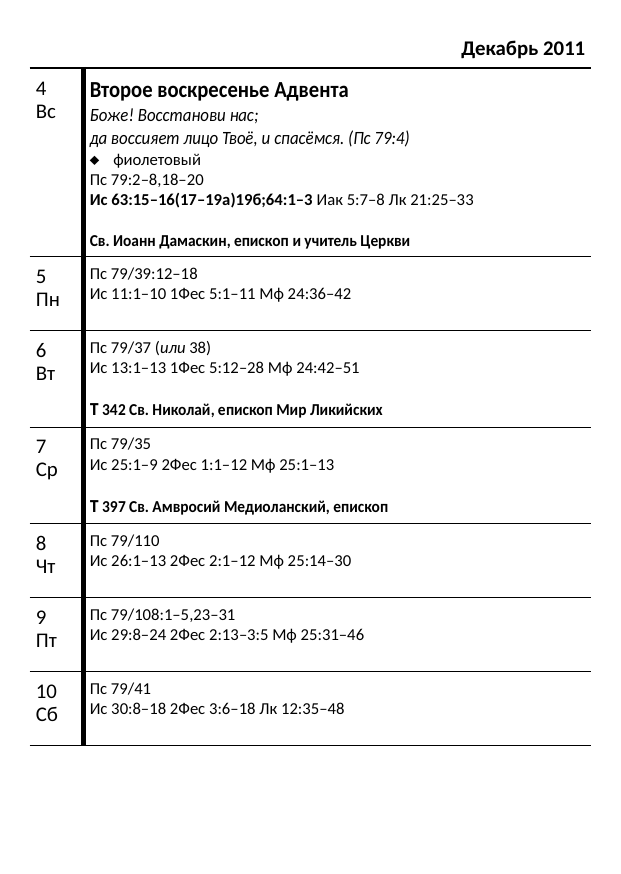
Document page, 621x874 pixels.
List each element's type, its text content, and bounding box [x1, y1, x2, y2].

table_cell Пс 79/110 Ис 26:1–13 2Фес 2:1–12 Мф 25:14–30 [86, 524, 591, 597]
table_cell 10 Сб [30, 672, 81, 745]
table_cell Пс 79/39:12–18 Ис 11:1–10 1Фес 5:1–11 Мф 24:36–42 [86, 257, 591, 330]
table_cell 5 Пн [30, 257, 81, 330]
table_cell 6 Вт [30, 331, 81, 427]
table_cell Пс 79/35 Ис 25:1–9 2Фес 1:1–12 Мф 25:1–13 T 397 Св. Амвросий Медиоланский, епископ [86, 428, 591, 523]
table_cell 9 Пт [30, 598, 81, 671]
table_cell Пс 79/37 (или 38) Ис 13:1–13 1Фес 5:12–28 Мф 24:42–51 T 342 Св. Николай, епископ Мир Ликийских [86, 331, 591, 427]
table_cell 4 Вс [30, 69, 81, 256]
table_cell 7 Ср [30, 428, 81, 523]
table_header Декабрь 2011 [30, 30, 591, 67]
table_cell Пс 79/41 Ис 30:8–18 2Фес 3:6–18 Лк 12:35–48 [86, 672, 591, 745]
table_cell 8 Чт [30, 524, 81, 597]
table_cell Пс 79/108:1–5,23–31 Ис 29:8–24 2Фес 2:13–3:5 Мф 25:31–46 [86, 598, 591, 671]
table_cell Второе воскресенье Адвента Боже! Восстанови нас; да воссияет лицо Твоё, и спасёмся. (Пс 79:4) фиолетовый Пс 79:2–8,18–20 Ис 63:15–16(17–19а)19б;64:1–3 Иак 5:7–8 Лк 21:25–33 Св. Иоанн Дамаскин, епископ и учитель Церкви [86, 69, 591, 256]
